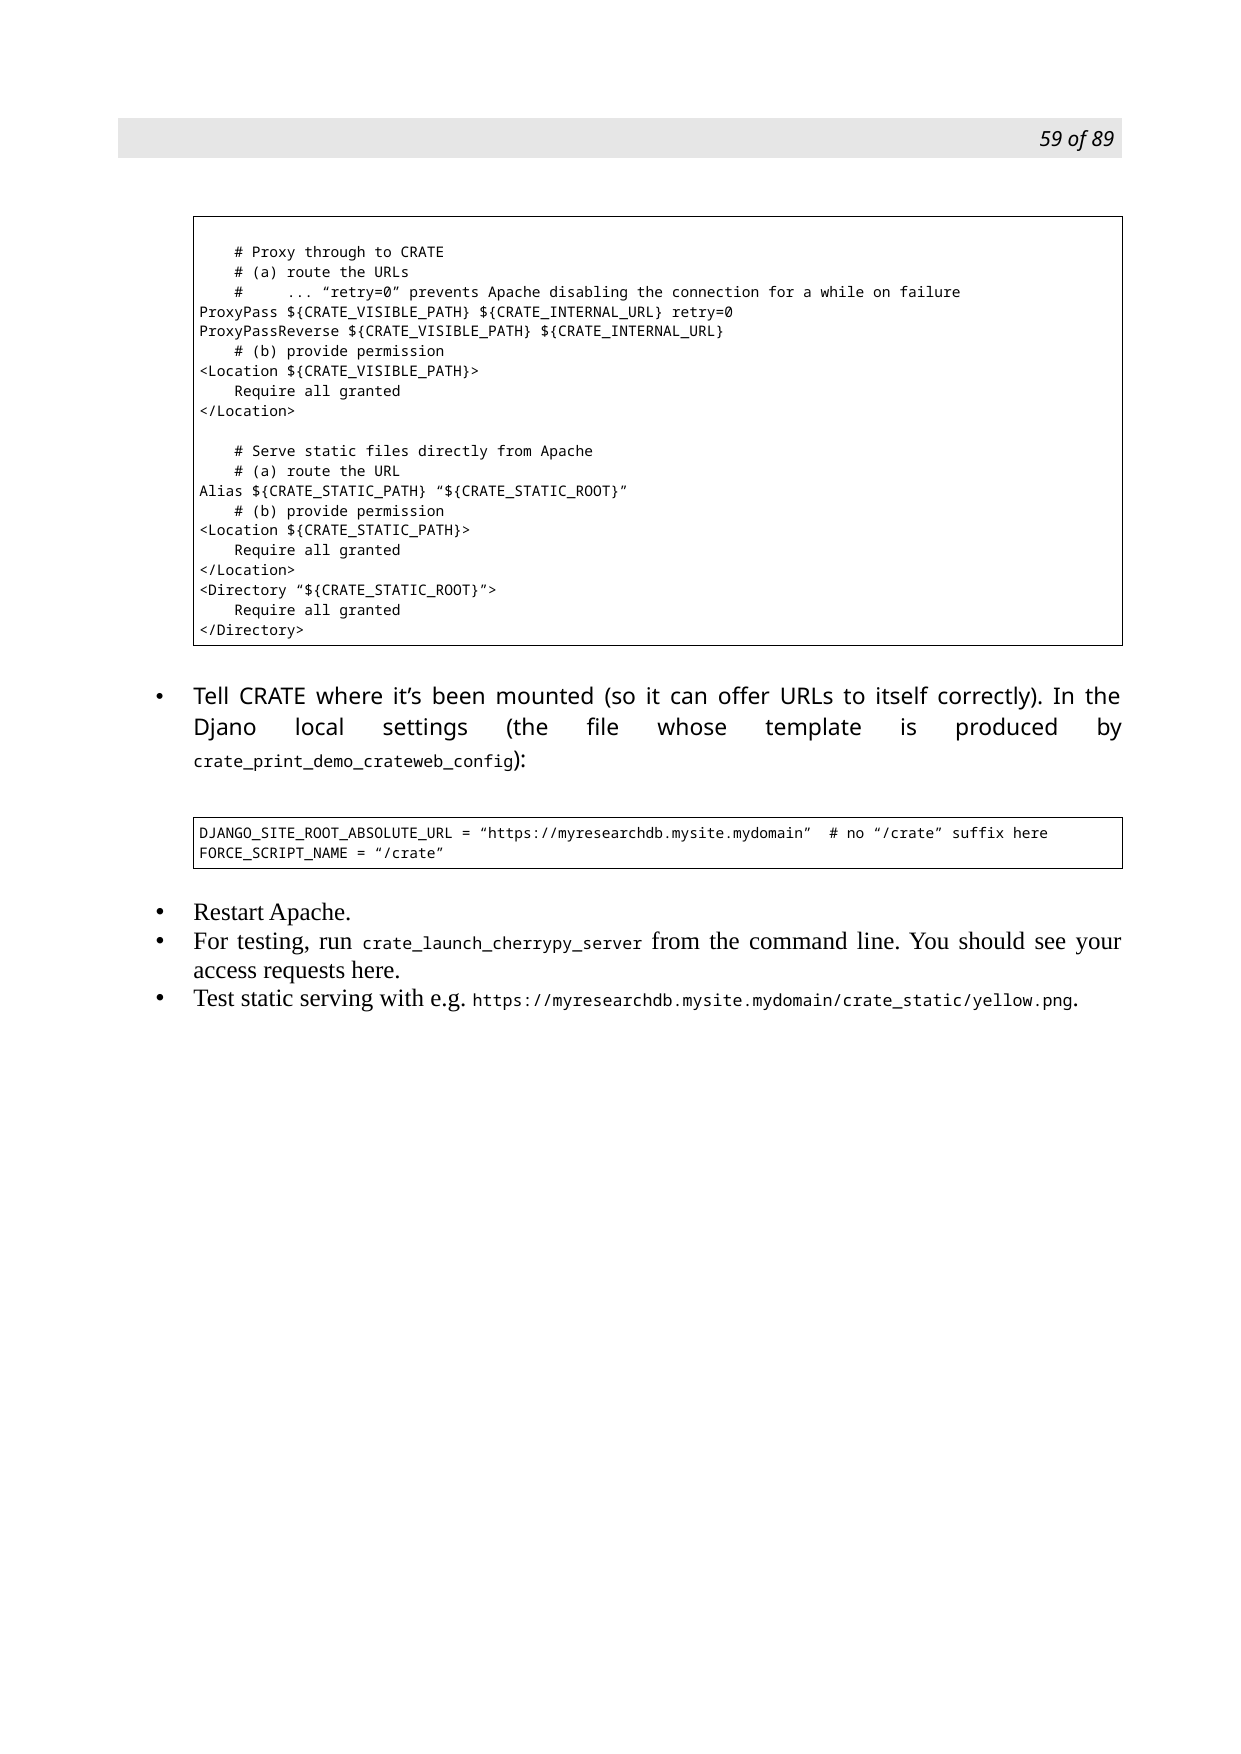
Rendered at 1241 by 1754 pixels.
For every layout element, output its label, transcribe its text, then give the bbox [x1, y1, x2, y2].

list Test static serving with e.g. https://myresearchdb.mysite.mydomain/crate_static/yellow.png. [156, 983, 1122, 1012]
table_header DJANGO_SITE_ROOT_ABSOLUTE_URL = “https://myresearchdb.mysite.mydomain” # no “/crate” suffix here FORCE_SCRIPT_NAME = “/crate” [194, 818, 1122, 868]
list For testing, run crate_launch_cherrypy_server from the command line. You should see your access requests here. [156, 926, 1122, 983]
table_header # Proxy through to CRATE # (a) route the URLs # ... “retry=0” prevents Apache disabling the connection for a while on failure ProxyPass ${CRATE_VISIBLE_PATH} ${CRATE_INTERNAL_URL} retry=0 ProxyPassReverse ${CRATE_VISIBLE_PATH} ${CRATE_INTERNAL_URL} # (b) provide permission <Location ${CRATE_VISIBLE_PATH}> Require all granted </Location> # Serve static files directly from Apache # (a) route the URL Alias ${CRATE_STATIC_PATH} “${CRATE_STATIC_ROOT}” # (b) provide permission <Location ${CRATE_STATIC_PATH}> Require all granted </Location> <Directory “${CRATE_STATIC_ROOT}”> Require all granted </Directory> [194, 217, 1122, 645]
list Restart Apache. [156, 897, 1122, 926]
list Tell CRATE where it’s been mounted (so it can offer URLs to itself correctly). In the Djano local settings (the file whose template is produced by crate_print_demo_crateweb_config): [156, 680, 1122, 774]
